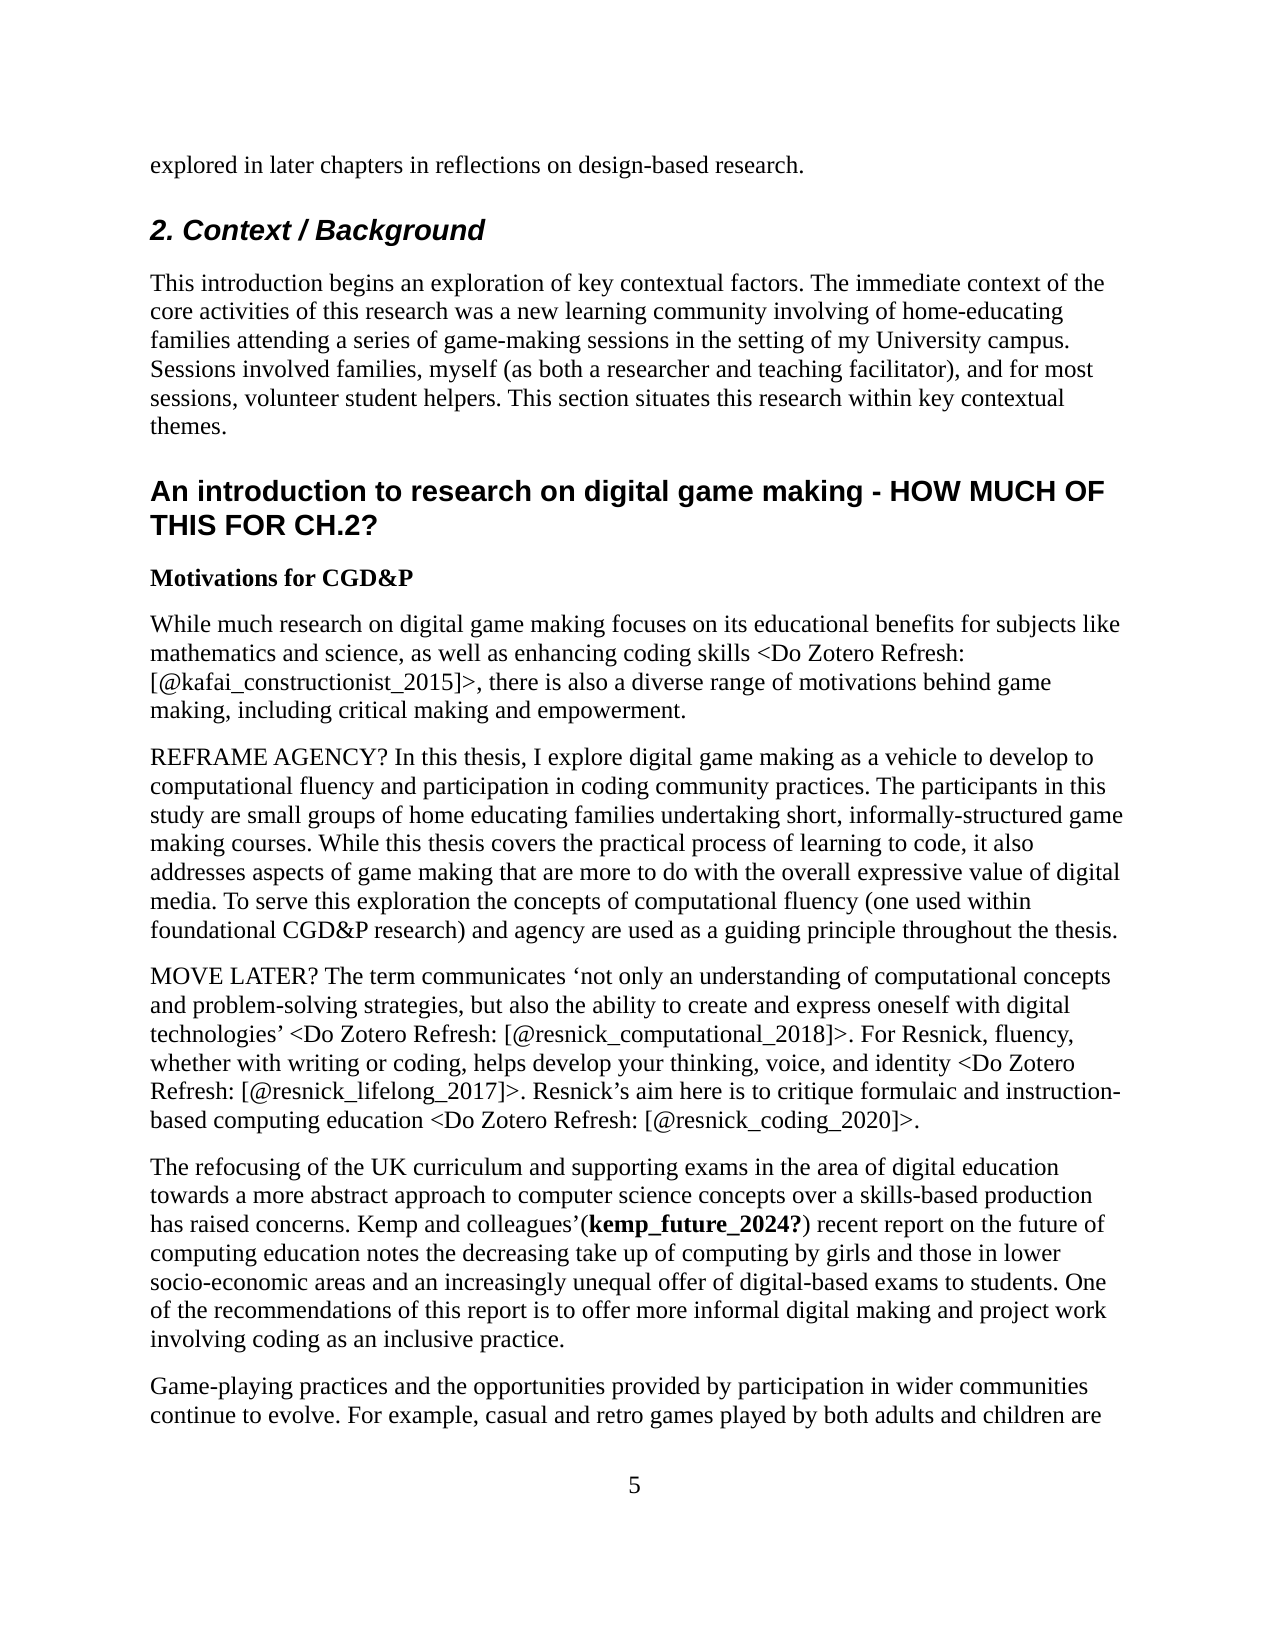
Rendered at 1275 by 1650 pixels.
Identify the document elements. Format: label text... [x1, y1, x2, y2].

text MOVE LATER? The term communicates ‘not only an understanding of computational concepts and problem-solving strategies, but also the ability to create and express oneself with digital technologies’ <Do Zotero Refresh: [@resnick_computational_2018]>. For Resnick, fluency, whether with writing or coding, helps develop your thinking, voice, and identity <Do Zotero Refresh: [@resnick_lifelong_2017]>. Resnick’s aim here is to critique formulaic and instruction-based computing education <Do Zotero Refresh: [@resnick_coding_2020]>. [150, 961, 1125, 1134]
text REFRAME AGENCY? In this thesis, I explore digital game making as a vehicle to develop to computational fluency and participation in coding community practices. The participants in this study are small groups of home educating families undertaking short, informally-structured game making courses. While this thesis covers the practical process of learning to code, it also addresses aspects of game making that are more to do with the overall expressive value of digital media. To serve this exploration the concepts of computational fluency (one used within foundational CGD&P research) and agency are used as a guiding principle throughout the thesis. [150, 742, 1125, 943]
text While much research on digital game making focuses on its educational benefits for subjects like mathematics and science, as well as enhancing coding skills <Do Zotero Refresh: [@kafai_constructionist_2015]>, there is also a diverse range of motivations behind game making, including critical making and empowerment. [150, 609, 1125, 724]
text explored in later chapters in reflections on design-based research. [150, 150, 1125, 179]
subtitle An introduction to research on digital game making - HOW MUCH OF THIS FOR CH.2? [150, 474, 1125, 541]
text Motivations for CGD&P [150, 563, 1125, 591]
text This introduction begins an exploration of key contextual factors. The immediate context of the core activities of this research was a new learning community involving of home-educating families attending a series of game-making sessions in the setting of my University campus. Sessions involved families, myself (as both a researcher and teaching facilitator), and for most sessions, volunteer student helpers. This section situates this research within key contextual themes. [150, 268, 1125, 440]
text Game-playing practices and the opportunities provided by participation in wider communities continue to evolve. For example, casual and retro games played by both adults and children are [150, 1371, 1125, 1428]
subtitle 2. Context / Background [150, 213, 1125, 246]
text The refocusing of the UK curriculum and supporting exams in the area of digital education towards a more abstract approach to computer science concepts over a skills-based production has raised concerns. Kemp and colleagues’(kemp_future_2024?) recent report on the future of computing education notes the decreasing take up of computing by girls and those in lower socio-economic areas and an increasingly unequal offer of digital-based exams to students. One of the recommendations of this report is to offer more informal digital making and project work involving coding as an inclusive practice. [150, 1152, 1125, 1353]
